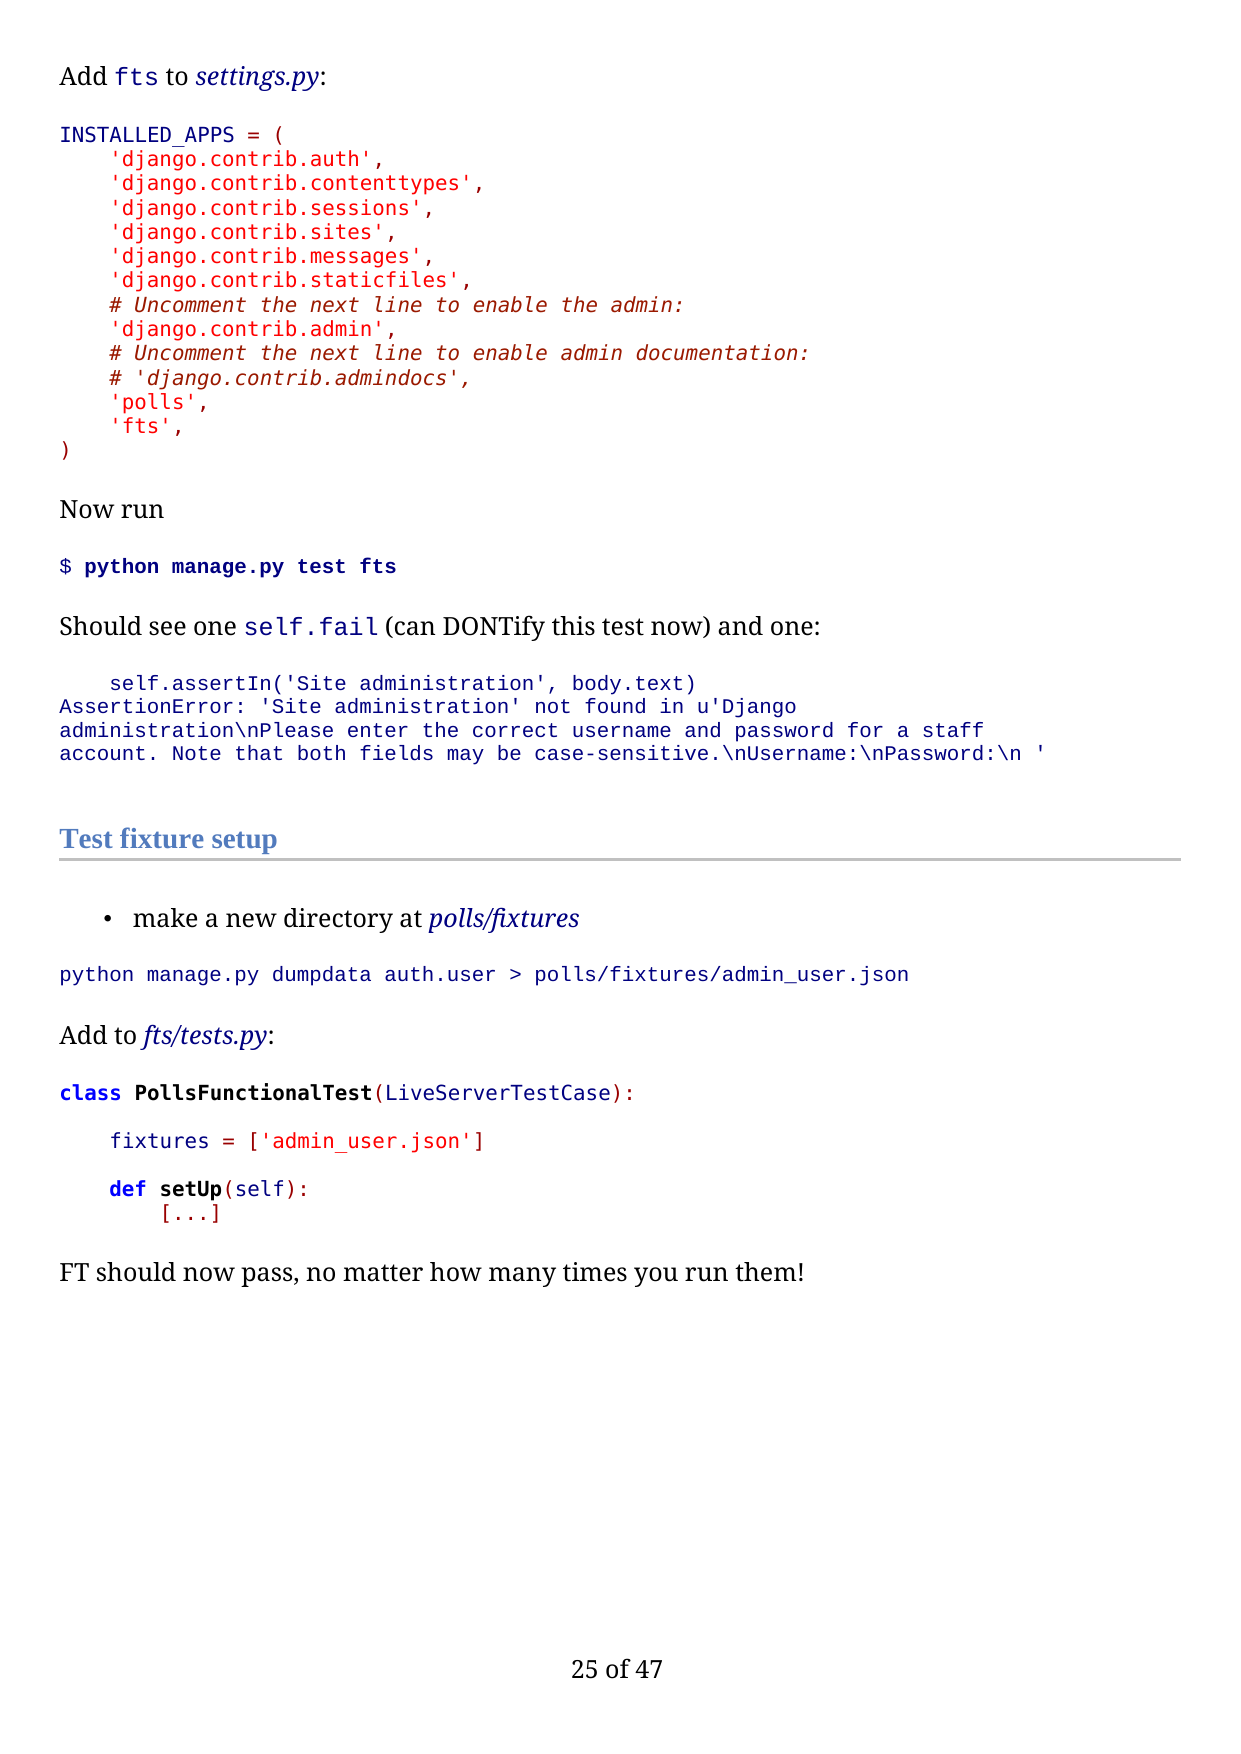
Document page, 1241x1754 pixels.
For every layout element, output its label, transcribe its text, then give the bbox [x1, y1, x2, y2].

text class PollsFunctionalTest(LiveServerTestCase): [59, 1081, 1181, 1105]
text 'fts', [59, 414, 1181, 438]
text self.assertIn('Site administration', body.text) [59, 672, 1181, 696]
text 'polls', [59, 390, 1181, 414]
text Add fts to settings.py: [59, 59, 1181, 93]
text AssertionError: 'Site administration' not found in u'Django [59, 696, 1181, 720]
text 'django.contrib.auth', [59, 147, 1181, 171]
text python manage.py dumpdata auth.user > polls/fixtures/admin_user.json [59, 964, 1181, 988]
text FT should now pass, no matter how many times you run them! [59, 1255, 1181, 1289]
text fixtures = ['admin_user.json'] [59, 1129, 1181, 1153]
text # 'django.contrib.admindocs', [59, 366, 1181, 390]
text 'django.contrib.staticfiles', [59, 268, 1181, 293]
text 'django.contrib.messages', [59, 244, 1181, 268]
text 'django.contrib.admin', [59, 317, 1181, 341]
text [...] [59, 1201, 1181, 1225]
text Add to fts/tests.py: [59, 1017, 1181, 1051]
text 'django.contrib.contenttypes', [59, 171, 1181, 196]
text INSTALLED_APPS = ( [59, 123, 1181, 147]
text $ python manage.py test fts [59, 556, 1181, 579]
text administration\nPlease enter the correct username and password for a staff [59, 720, 1181, 743]
text 'django.contrib.sessions', [59, 196, 1181, 220]
text def setUp(self): [59, 1177, 1181, 1201]
text account. Note that both fields may be case-sensitive.\nUsername:\nPassword:\n ' [59, 743, 1181, 767]
subtitle Test fixture setup [59, 822, 1181, 858]
text Should see one self.fail (can DONTify this test now) and one: [59, 609, 1181, 643]
text # Uncomment the next line to enable admin documentation: [59, 341, 1181, 366]
text 'django.contrib.sites', [59, 220, 1181, 244]
list make a new directory at polls/fixtures [103, 901, 1181, 935]
text ) [59, 438, 1181, 463]
text # Uncomment the next line to enable the admin: [59, 293, 1181, 317]
text Now run [59, 492, 1181, 526]
